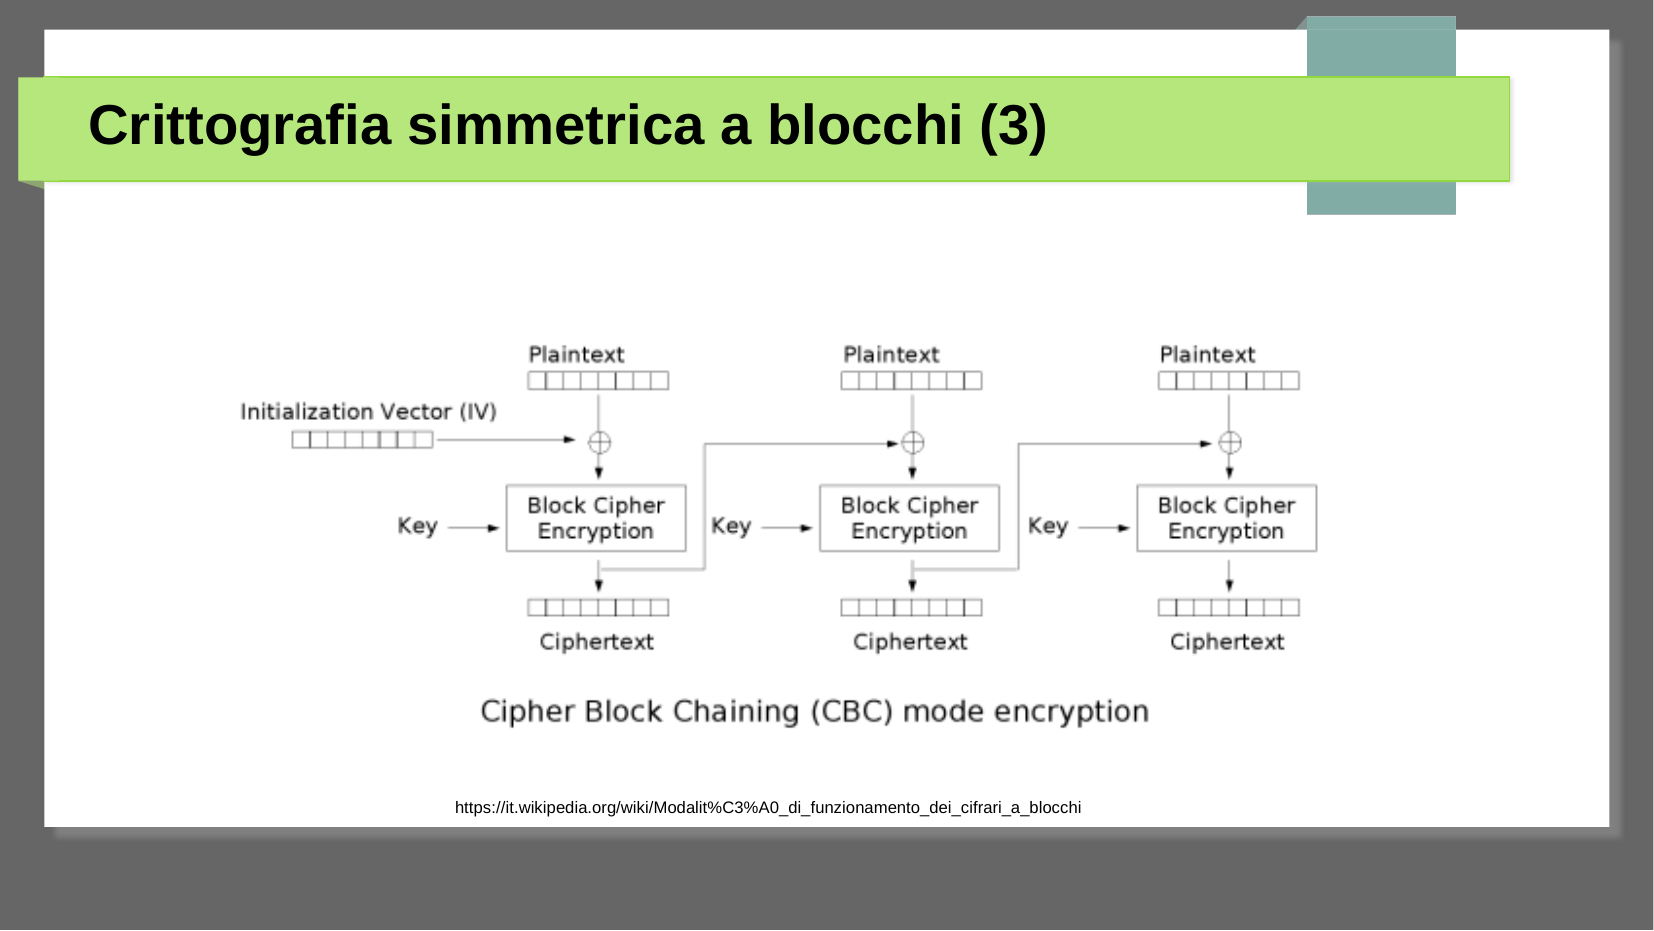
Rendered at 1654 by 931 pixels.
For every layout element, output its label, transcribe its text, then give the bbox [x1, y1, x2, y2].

picture [220, 299, 1388, 773]
text_box https://it.wikipedia.org/wiki/Modalit%C3%A0_di_funzionamento_dei_cifrari_a_blocchi [187, 791, 1351, 826]
title Crittografia simmetrica a blocchi (3) [88, 73, 1506, 178]
